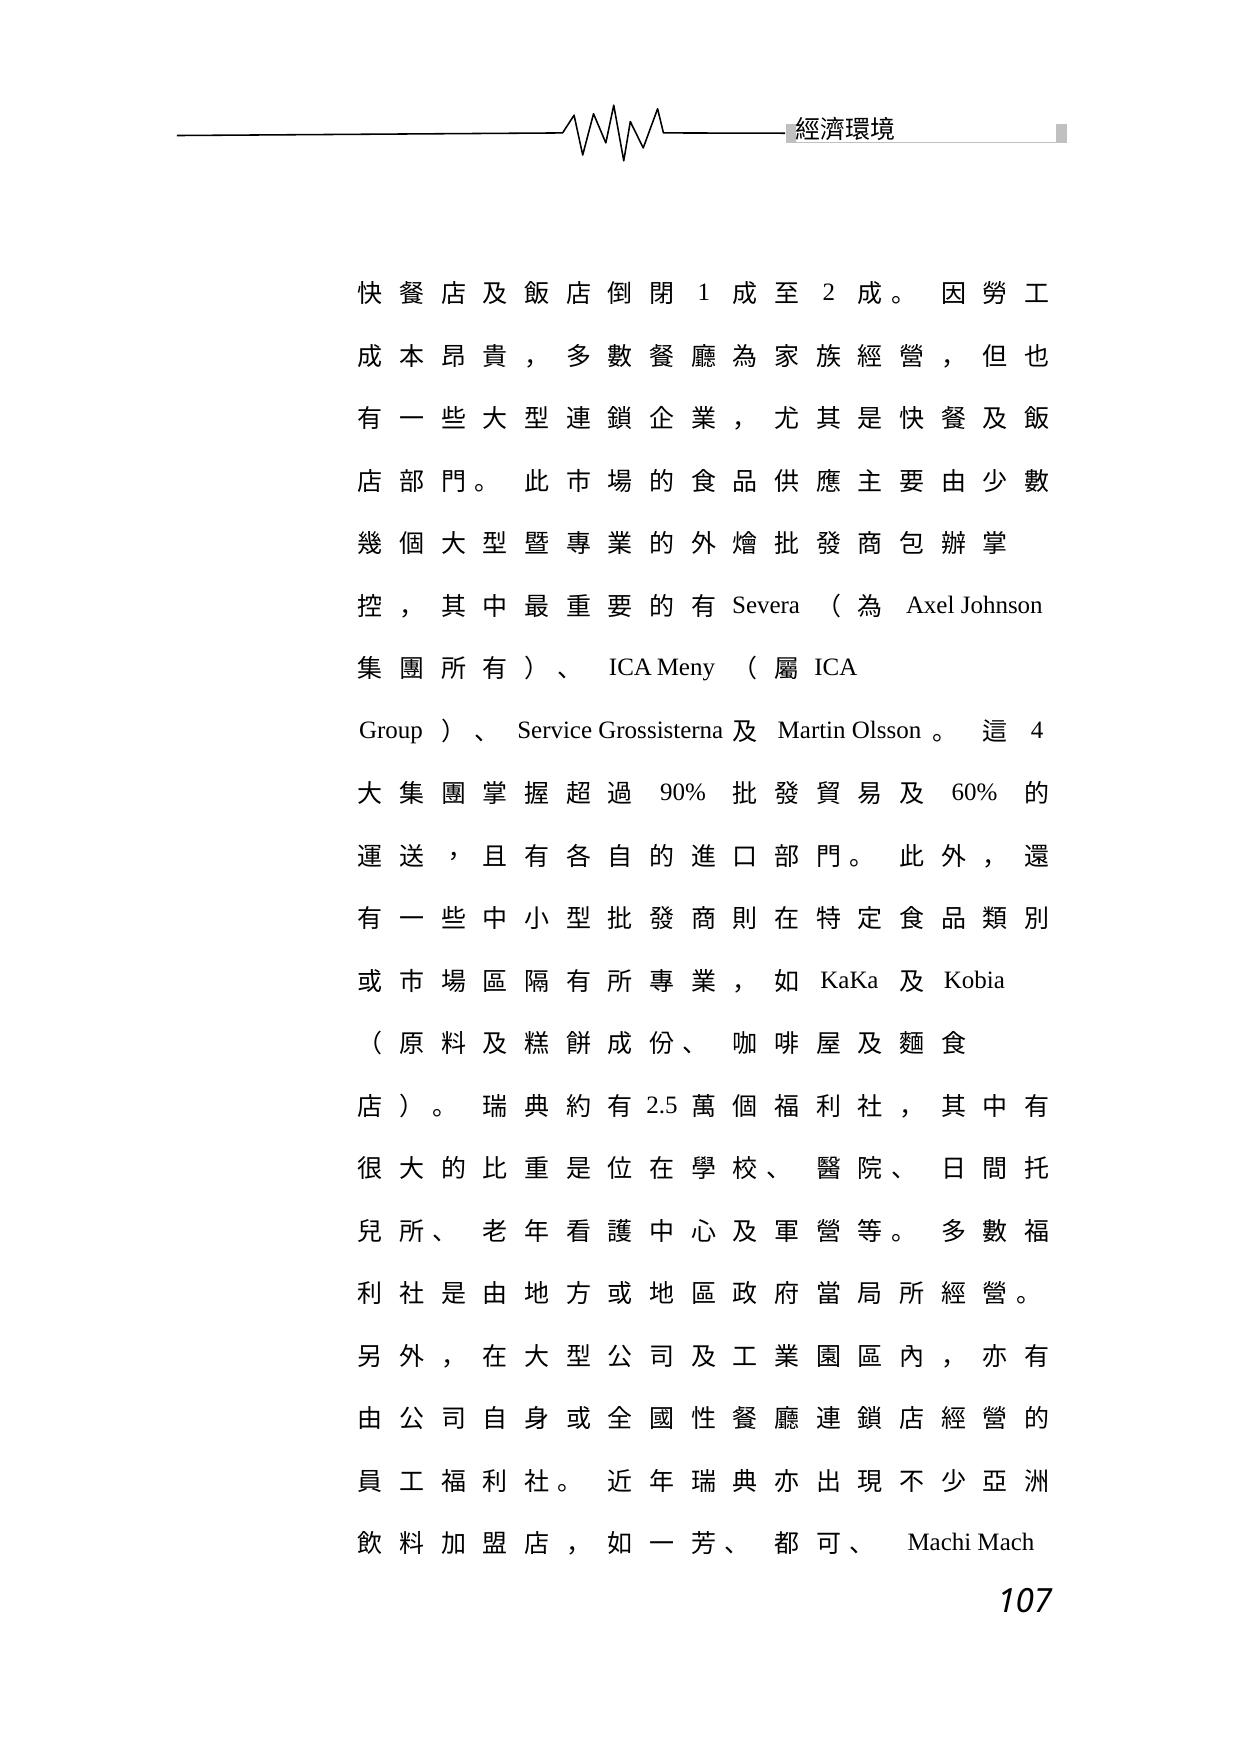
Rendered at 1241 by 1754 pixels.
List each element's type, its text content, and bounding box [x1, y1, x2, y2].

text 快餐店及飯店倒閉1成至2成。因勞工成本昂貴，多數餐廳為家族經營，但也有一些大型連鎖企業，尤其是快餐及飯店部門。此市場的食品供應主要由少數幾個大型暨專業的外燴批發商包辦掌控，其中最重要的有Severa（為Axel Johnson集團所有）、ICA Meny（屬ICA Group）、Service Grossisterna及Martin Olsson。這4大集團掌握超過90%批發貿易及60%的運送，且有各自的進口部門。此外，還有一些中小型批發商則在特定食品類別或市場區隔有所專業，如KaKa及Kobia（原料及糕餅成份、咖啡屋及麵食店）。瑞典約有2.5萬個福利社，其中有很大的比重是位在學校、醫院、日間托兒所、老年看護中心及軍營等。多數福利社是由地方或地區政府當局所經營。另外，在大型公司及工業園區內，亦有由公司自身或全國性餐廳連鎖店經營的員工福利社。近年瑞典亦出現不少亞洲飲料加盟店，如一芳、都可、Machi Mach [330, 250, 1058, 1563]
